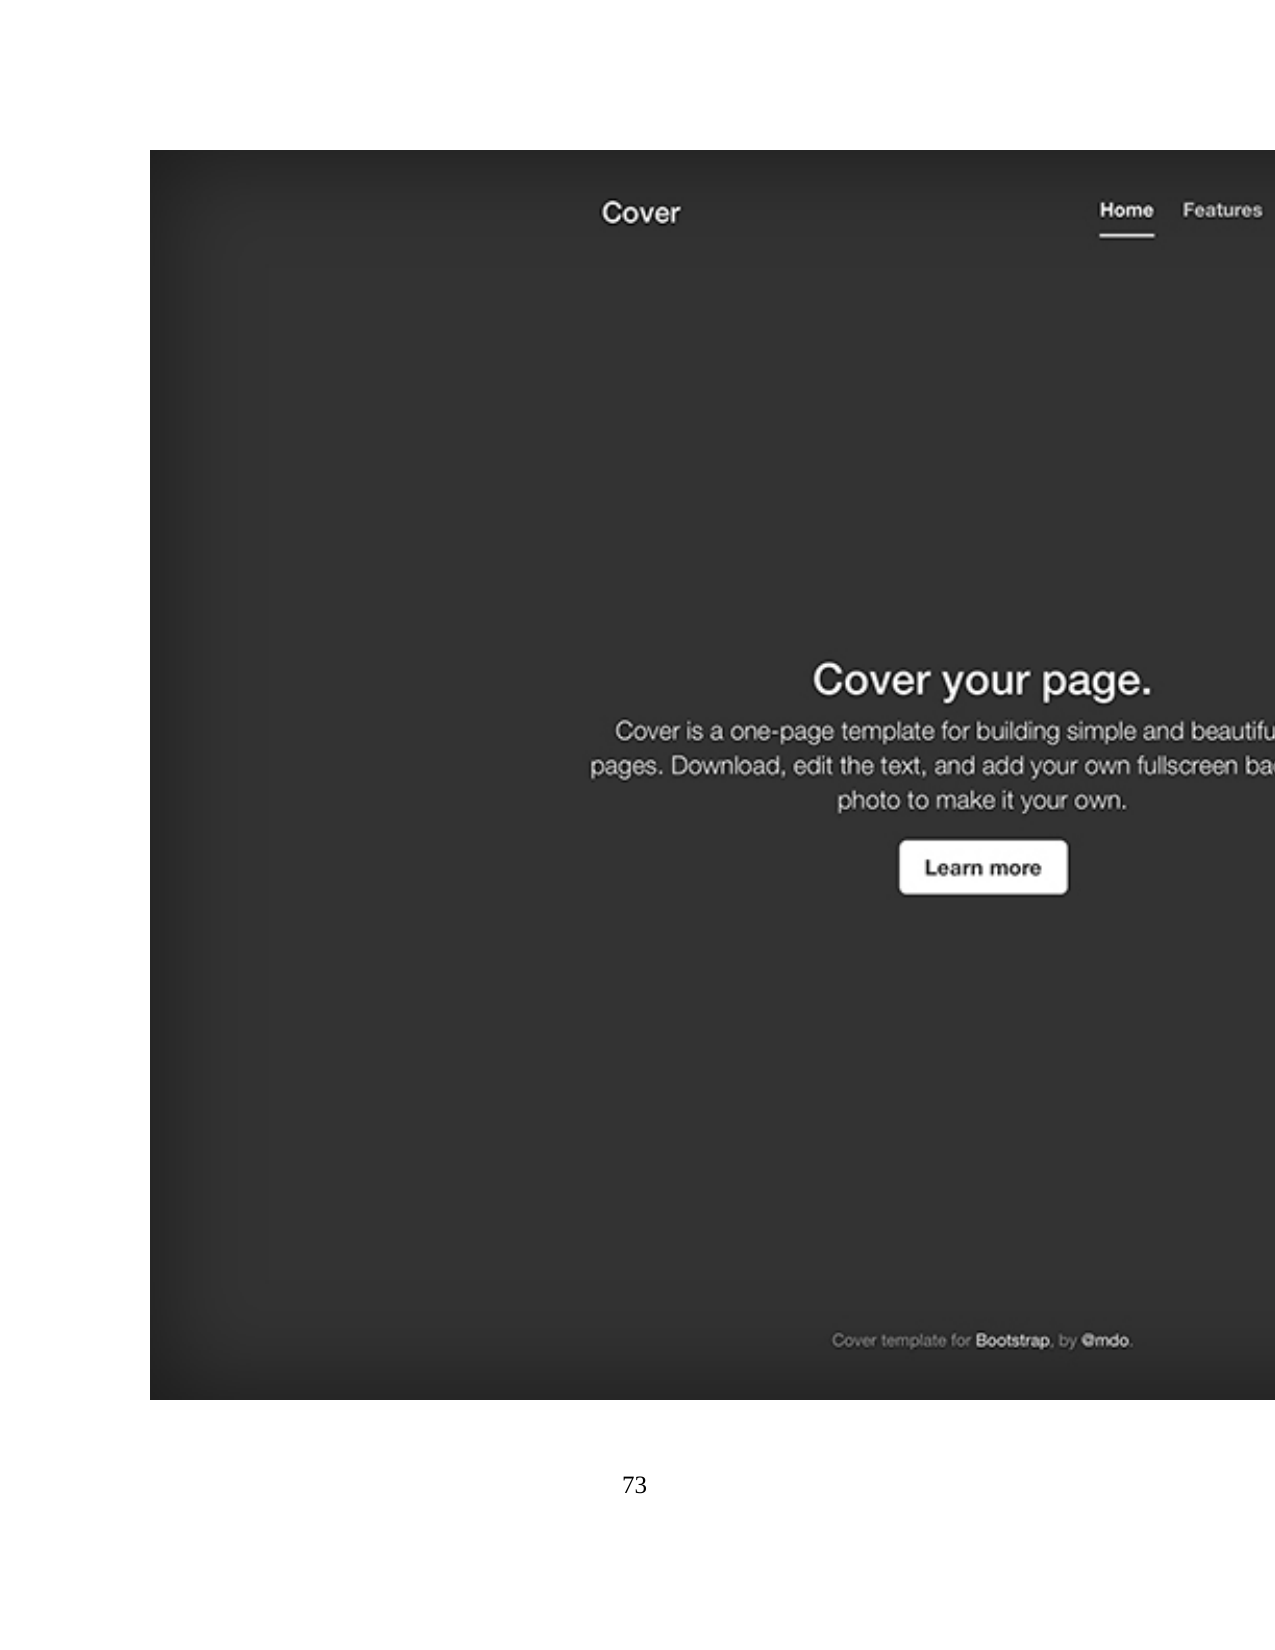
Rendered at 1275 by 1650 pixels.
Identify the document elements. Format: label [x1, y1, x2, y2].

picture [150, 150, 1275, 1400]
